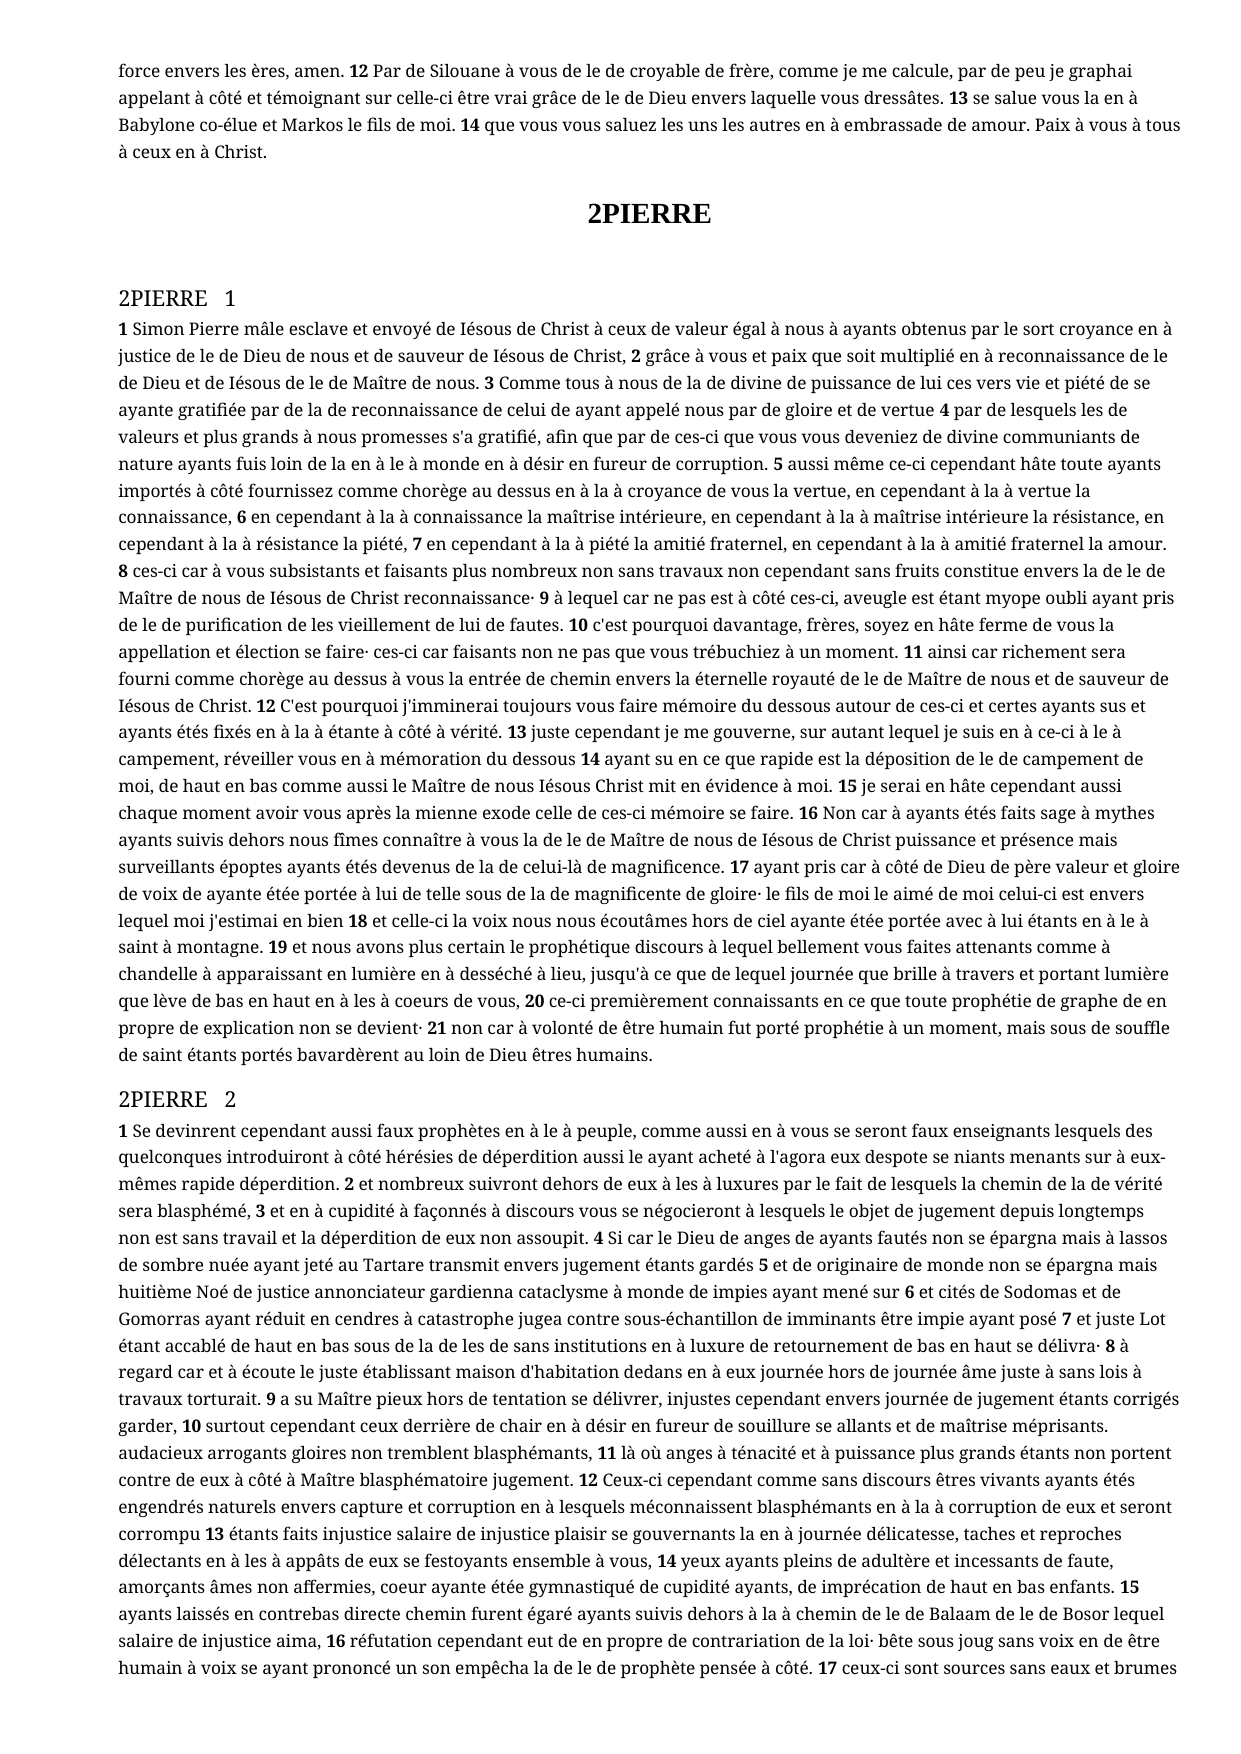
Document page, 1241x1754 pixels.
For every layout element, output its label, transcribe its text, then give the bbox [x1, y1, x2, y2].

text 1 Se devinrent cependant aussi faux prophètes en à le à peuple, comme aussi en à vous se seront faux enseignants lesquels des quelconques introduiront à côté hérésies de déperdition aussi le ayant acheté à l'agora eux despote se niants menants sur à eux-mêmes rapide déperdition. 2 et nombreux suivront dehors de eux à les à luxures par le fait de lesquels la chemin de la de vérité sera blasphémé, 3 et en à cupidité à façonnés à discours vous se négocieront à lesquels le objet de jugement depuis longtemps non est sans travail et la déperdition de eux non assoupit. 4 Si car le Dieu de anges de ayants fautés non se épargna mais à lassos de sombre nuée ayant jeté au Tartare transmit envers jugement étants gardés 5 et de originaire de monde non se épargna mais huitième Noé de justice annonciateur gardienna cataclysme à monde de impies ayant mené sur 6 et cités de Sodomas et de Gomorras ayant réduit en cendres à catastrophe jugea contre sous-échantillon de imminants être impie ayant posé 7 et juste Lot étant accablé de haut en bas sous de la de les de sans institutions en à luxure de retournement de bas en haut se délivra· 8 à regard car et à écoute le juste établissant maison d'habitation dedans en à eux journée hors de journée âme juste à sans lois à travaux torturait. 9 a su Maître pieux hors de tentation se délivrer, injustes cependant envers journée de jugement étants corrigés garder, 10 surtout cependant ceux derrière de chair en à désir en fureur de souillure se allants et de maîtrise méprisants. audacieux arrogants gloires non tremblent blasphémants, 11 là où anges à ténacité et à puissance plus grands étants non portent contre de eux à côté à Maître blasphématoire jugement. 12 Ceux-ci cependant comme sans discours êtres vivants ayants étés engendrés naturels envers capture et corruption en à lesquels méconnaissent blasphémants en à la à corruption de eux et seront corrompu 13 étants faits injustice salaire de injustice plaisir se gouvernants la en à journée délicatesse, taches et reproches délectants en à les à appâts de eux se festoyants ensemble à vous, 14 yeux ayants pleins de adultère et incessants de faute, amorçants âmes non affermies, coeur ayante étée gymnastiqué de cupidité ayants, de imprécation de haut en bas enfants. 15 ayants laissés en contrebas directe chemin furent égaré ayants suivis dehors à la à chemin de le de Balaam de le de Bosor lequel salaire de injustice aima, 16 réfutation cependant eut de en propre de contrariation de la loi· bête sous joug sans voix en de être humain à voix se ayant prononcé un son empêcha la de le de prophète pensée à côté. 17 ceux-ci sont sources sans eaux et brumes [118, 1119, 1181, 1679]
text force envers les ères, amen. 12 Par de Silouane à vous de le de croyable de frère, comme je me calcule, par de peu je graphai appelant à côté et témoignant sur celle-ci être vrai grâce de le de Dieu envers laquelle vous dressâtes. 13 se salue vous la en à Babylone co-élue et Markos le fils de moi. 14 que vous vous saluez les uns les autres en à embrassade de amour. Paix à vous à tous à ceux en à Christ. [118, 59, 1181, 163]
subtitle 2PIERRE [118, 196, 1181, 229]
text 2PIERRE 1 [118, 283, 1181, 313]
text 2PIERRE 2 [118, 1084, 1181, 1114]
text 1 Simon Pierre mâle esclave et envoyé de Iésous de Christ à ceux de valeur égal à nous à ayants obtenus par le sort croyance en à justice de le de Dieu de nous et de sauveur de Iésous de Christ, 2 grâce à vous et paix que soit multiplié en à reconnaissance de le de Dieu et de Iésous de le de Maître de nous. 3 Comme tous à nous de la de divine de puissance de lui ces vers vie et piété de se ayante gratifiée par de la de reconnaissance de celui de ayant appelé nous par de gloire et de vertue 4 par de lesquels les de valeurs et plus grands à nous promesses s'a gratifié, afin que par de ces-ci que vous vous deveniez de divine communiants de nature ayants fuis loin de la en à le à monde en à désir en fureur de corruption. 5 aussi même ce-ci cependant hâte toute ayants importés à côté fournissez comme chorège au dessus en à la à croyance de vous la vertue, en cependant à la à vertue la connaissance, 6 en cependant à la à connaissance la maîtrise intérieure, en cependant à la à maîtrise intérieure la résistance, en cependant à la à résistance la piété, 7 en cependant à la à piété la amitié fraternel, en cependant à la à amitié fraternel la amour. 8 ces-ci car à vous subsistants et faisants plus nombreux non sans travaux non cependant sans fruits constitue envers la de le de Maître de nous de Iésous de Christ reconnaissance· 9 à lequel car ne pas est à côté ces-ci, aveugle est étant myope oubli ayant pris de le de purification de les vieillement de lui de fautes. 10 c'est pourquoi davantage, frères, soyez en hâte ferme de vous la appellation et élection se faire· ces-ci car faisants non ne pas que vous trébuchiez à un moment. 11 ainsi car richement sera fourni comme chorège au dessus à vous la entrée de chemin envers la éternelle royauté de le de Maître de nous et de sauveur de Iésous de Christ. 12 C'est pourquoi j'imminerai toujours vous faire mémoire du dessous autour de ces-ci et certes ayants sus et ayants étés fixés en à la à étante à côté à vérité. 13 juste cependant je me gouverne, sur autant lequel je suis en à ce-ci à le à campement, réveiller vous en à mémoration du dessous 14 ayant su en ce que rapide est la déposition de le de campement de moi, de haut en bas comme aussi le Maître de nous Iésous Christ mit en évidence à moi. 15 je serai en hâte cependant aussi chaque moment avoir vous après la mienne exode celle de ces-ci mémoire se faire. 16 Non car à ayants étés faits sage à mythes ayants suivis dehors nous fîmes connaître à vous la de le de Maître de nous de Iésous de Christ puissance et présence mais surveillants époptes ayants étés devenus de la de celui-là de magnificence. 17 ayant pris car à côté de Dieu de père valeur et gloire de voix de ayante étée portée à lui de telle sous de la de magnificente de gloire· le fils de moi le aimé de moi celui-ci est envers lequel moi j'estimai en bien 18 et celle-ci la voix nous nous écoutâmes hors de ciel ayante étée portée avec à lui étants en à le à saint à montagne. 19 et nous avons plus certain le prophétique discours à lequel bellement vous faites attenants comme à chandelle à apparaissant en lumière en à desséché à lieu, jusqu'à ce que de lequel journée que brille à travers et portant lumière que lève de bas en haut en à les à coeurs de vous, 20 ce-ci premièrement connaissants en ce que toute prophétie de graphe de en propre de explication non se devient· 21 non car à volonté de être humain fut porté prophétie à un moment, mais sous de souffle de saint étants portés bavardèrent au loin de Dieu êtres humains. [118, 317, 1181, 1066]
